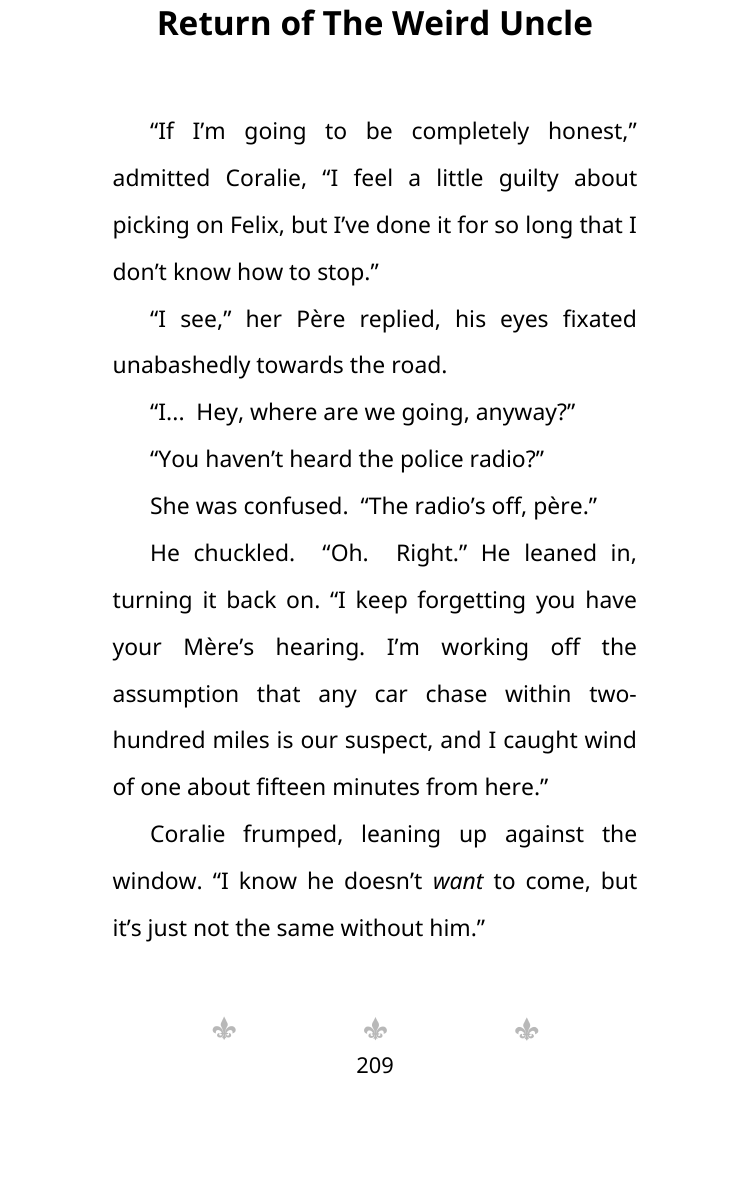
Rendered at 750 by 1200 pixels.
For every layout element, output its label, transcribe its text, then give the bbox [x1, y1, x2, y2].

text “You haven’t heard the police radio?” [112, 443, 637, 474]
text Coralie frumped, leaning up against the window. “I know he doesn’t want to come, but it’s just not the same without him.” [112, 818, 637, 943]
text She was confused. “The radio’s off, père.” [112, 490, 637, 521]
text “If I’m going to be completely honest,” admitted Coralie, “I feel a little guilty about picking on Felix, but I’ve done it for so long that I don’t know how to stop.” [112, 115, 637, 287]
text He chuckled. “Oh. Right.” He leaned in, turning it back on. “I keep forgetting you have your Mère’s hearing. I’m working off the assumption that any car chase within two-hundred miles is our suspect, and I caught wind of one about fifteen minutes from here.” [112, 537, 637, 802]
text “I see,” her Père replied, his eyes fixated unabashedly towards the road. [112, 302, 637, 381]
subtitle Return of The Weird Uncle [112, 0, 637, 45]
text “I... Hey, where are we going, anyway?” [112, 396, 637, 427]
